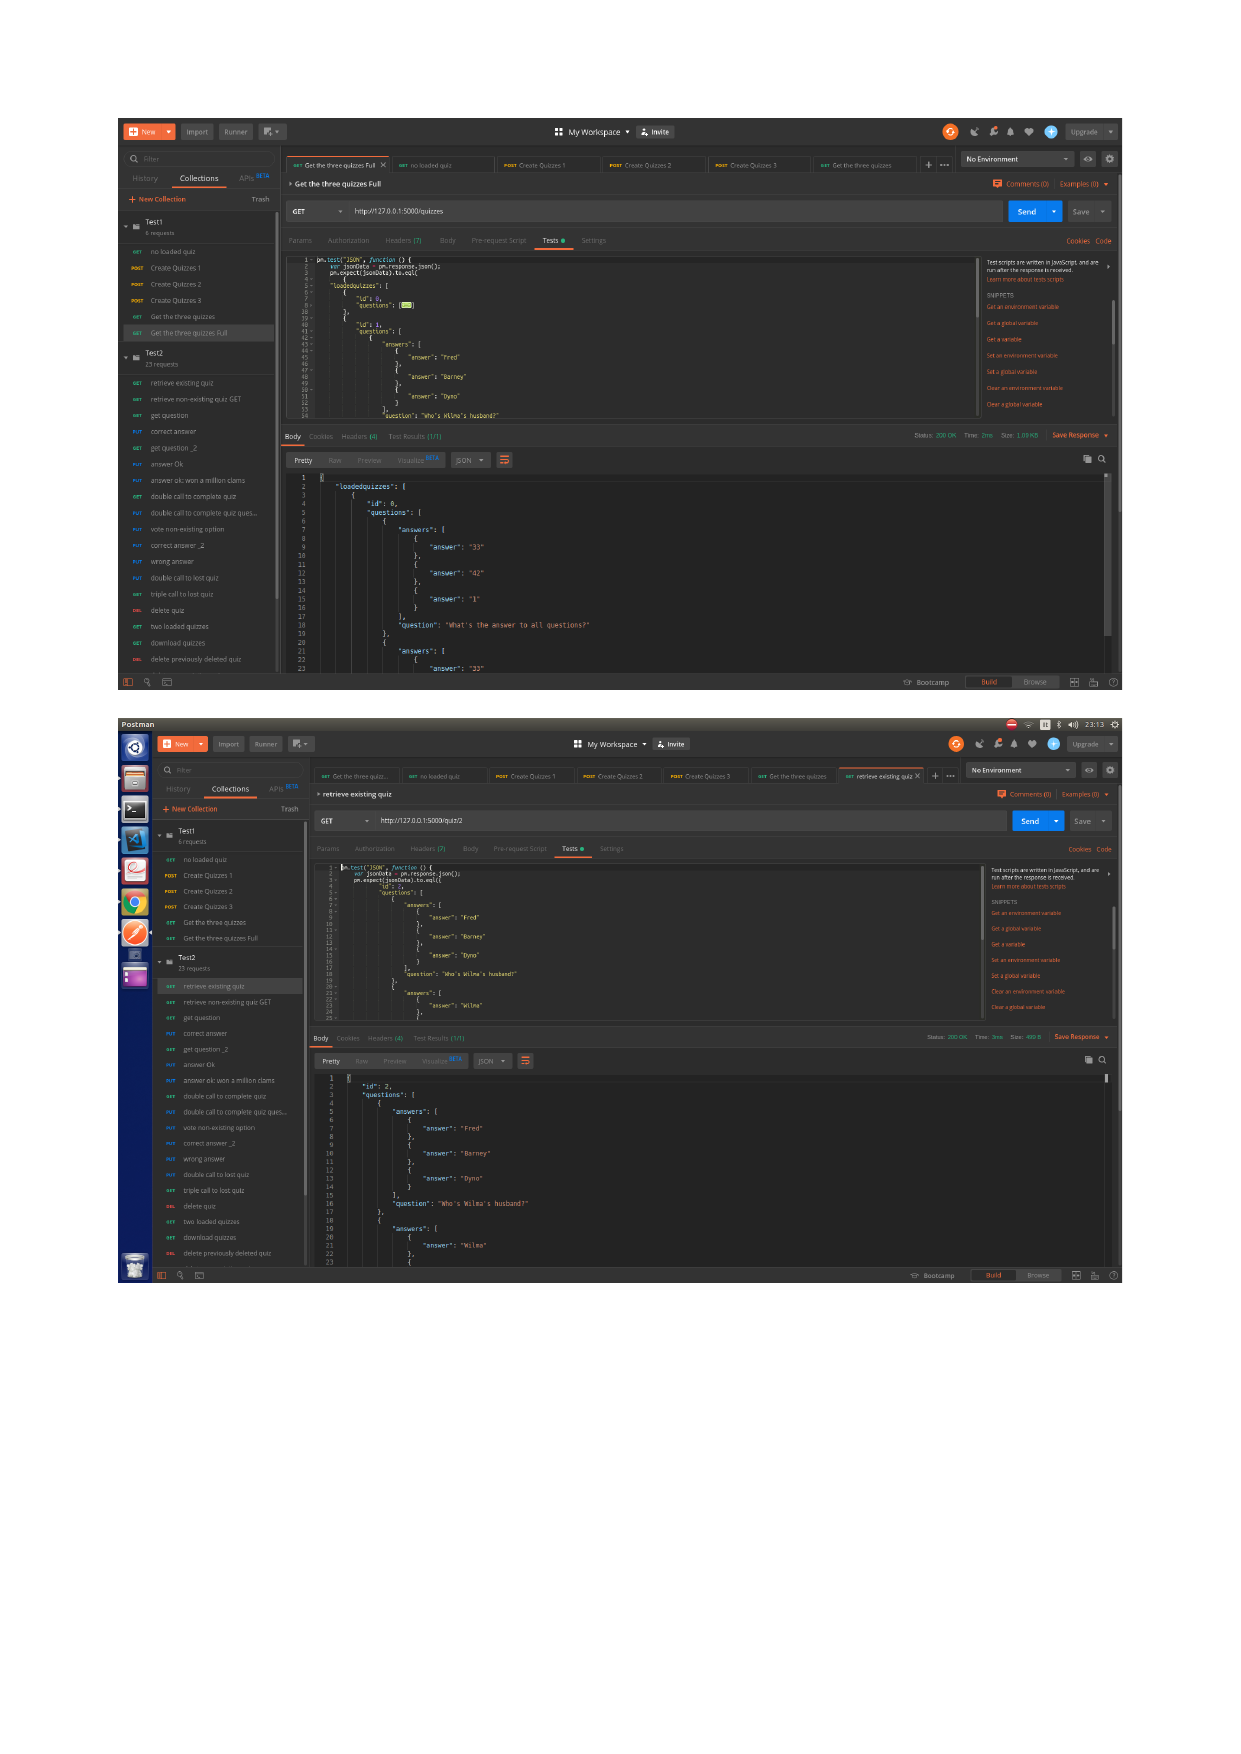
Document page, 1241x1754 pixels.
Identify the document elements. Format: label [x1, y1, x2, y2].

picture [118, 718, 1123, 1283]
picture [118, 118, 1123, 690]
